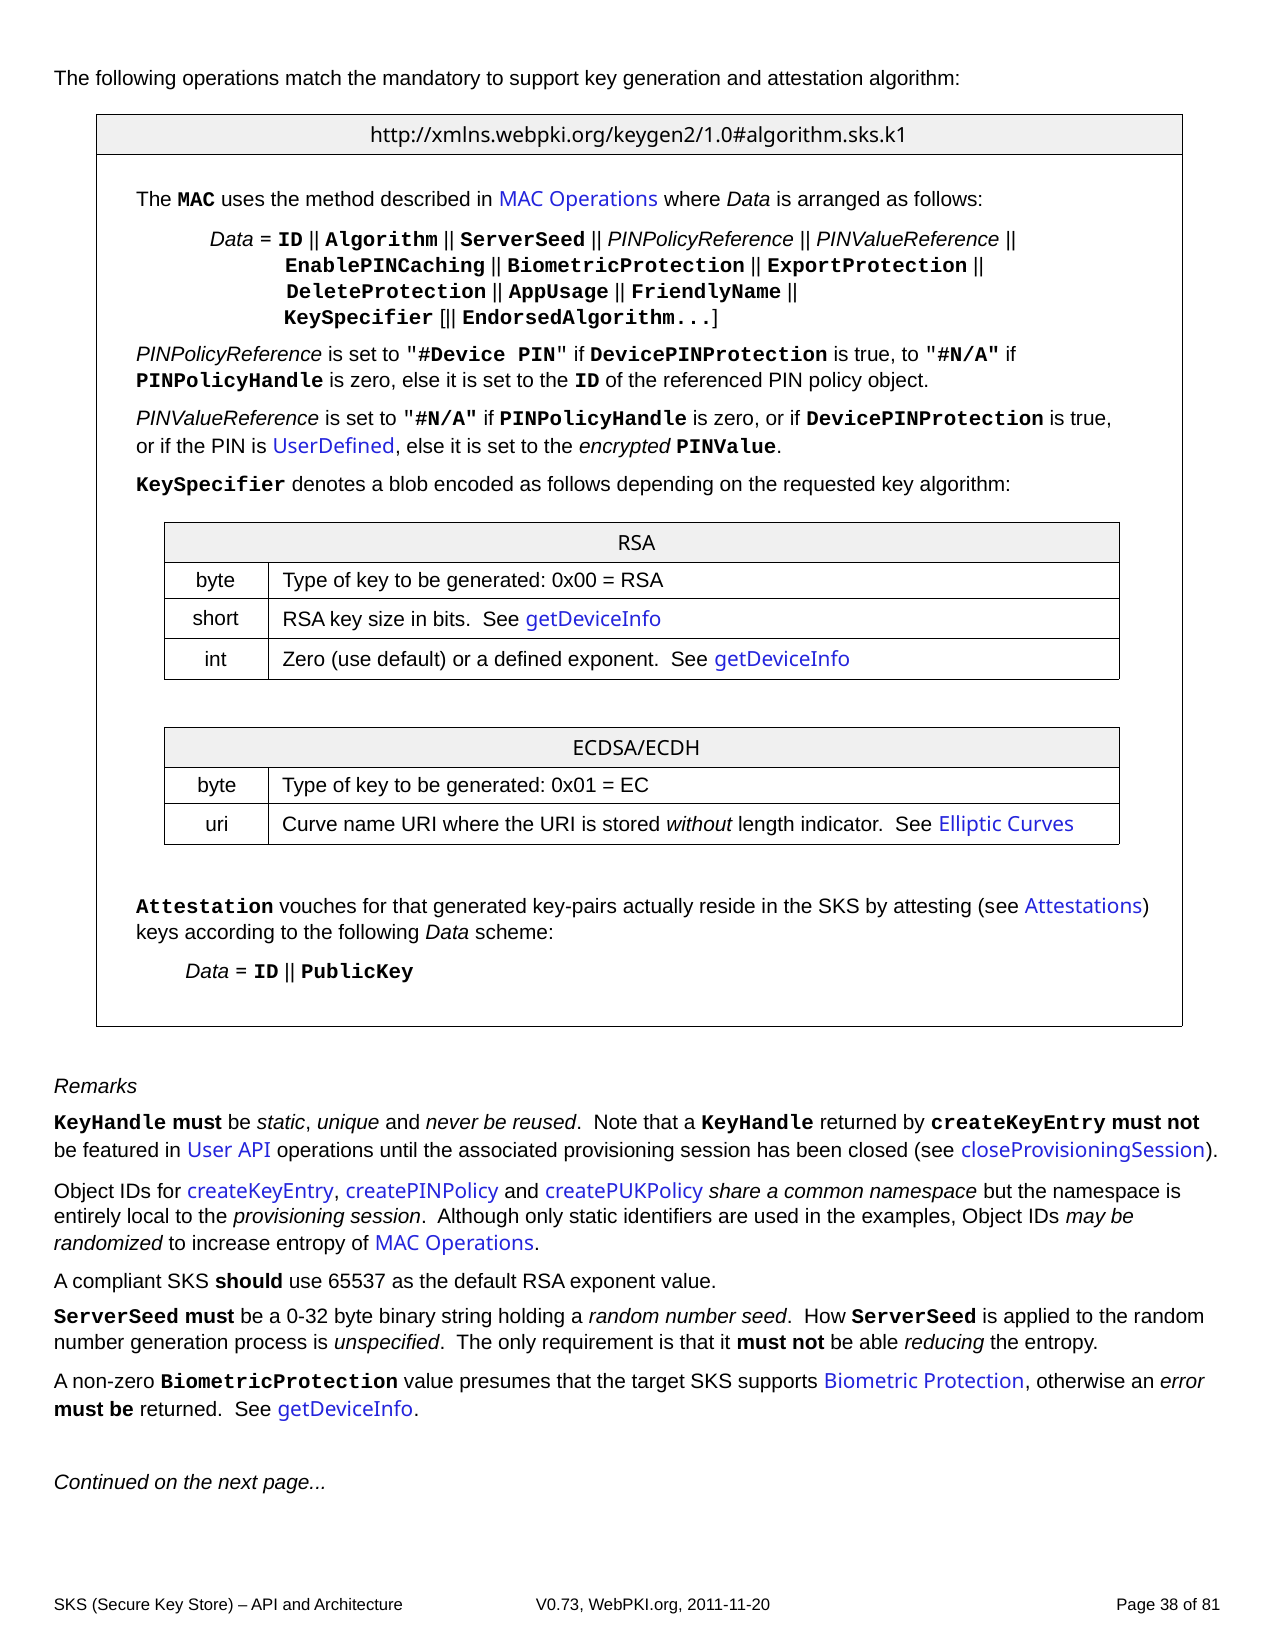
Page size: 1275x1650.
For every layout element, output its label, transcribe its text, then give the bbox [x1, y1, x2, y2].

table_cell The MAC uses the method described in MAC Operations where Data is arranged as follows: Data = ID || Algorithm || ServerSeed || PINPolicyReference || PINValueReference || EnablePINCaching || BiometricProtection || ExportProtection || DeleteProtection || AppUsage || FriendlyName || KeySpecifier [|| EndorsedAlgorithm...] PINPolicyReference is set to "#Device PIN" if DevicePINProtection is true, to "#N/A" if PINPolicyHandle is zero, else it is set to the ID of the referenced PIN policy object. PINValueReference is set to "#N/A" if PINPolicyHandle is zero, or if DevicePINProtection is true, or if the PIN is UserDefined, else it is set to the encrypted PINValue. KeySpecifier denotes a blob encoded as follows depending on the requested key algorithm: Attestation vouches for that generated key-pairs actually reside in the SKS by attesting (see Attestations) keys according to the following Data scheme: Data = ID || PublicKey [97, 155, 1182, 1026]
table_cell RSA key size in bits. See getDeviceInfo [269, 599, 1119, 638]
text ServerSeed must be a 0-32 byte binary string holding a random number seed. How ServerSeed is applied to the random number generation process is unspecified. The only requirement is that it must not be able reducing the entropy. [54, 1304, 1221, 1354]
text A non-zero BiometricProtection value presumes that the target SKS supports Biometric Protection, otherwise an error must be returned. See getDeviceInfo. [54, 1366, 1221, 1423]
text Object IDs for createKeyEntry, createPINPolicy and createPUKPolicy share a common namespace but the namespace is entirely local to the provisioning session. Although only static identifiers are used in the examples, Object IDs may be randomized to increase entropy of MAC Operations. [54, 1176, 1221, 1257]
table_header RSA [165, 523, 1119, 562]
text A compliant SKS should use 65537 as the default RSA exponent value. [54, 1268, 1221, 1292]
text Continued on the next page... [54, 1470, 1221, 1494]
table_cell Zero (use default) or a defined exponent. See getDeviceInfo [269, 639, 1119, 679]
table_cell byte [165, 768, 268, 803]
table_cell Type of key to be generated: 0x01 = EC [269, 768, 1119, 803]
table_cell byte [165, 563, 268, 598]
table_header http://xmlns.webpki.org/keygen2/1.0#algorithm.sks.k1 [97, 115, 1182, 154]
table_cell int [165, 639, 268, 679]
table_cell Curve name URI where the URI is stored without length indicator. See Elliptic Curves [269, 804, 1119, 843]
text KeyHandle must be static, unique and never be reused. Note that a KeyHandle returned by createKeyEntry must not be featured in User API operations until the associated provisioning session has been closed (see closeProvisioningSession). [54, 1110, 1221, 1164]
table_header ECDSA/ECDH [165, 728, 1119, 767]
table_cell Type of key to be generated: 0x00 = RSA [269, 563, 1119, 598]
text Remarks [54, 1074, 1221, 1098]
text The following operations match the mandatory to support key generation and attestation algorithm: [54, 66, 1221, 90]
table_cell short [165, 599, 268, 638]
table_cell uri [165, 804, 268, 843]
